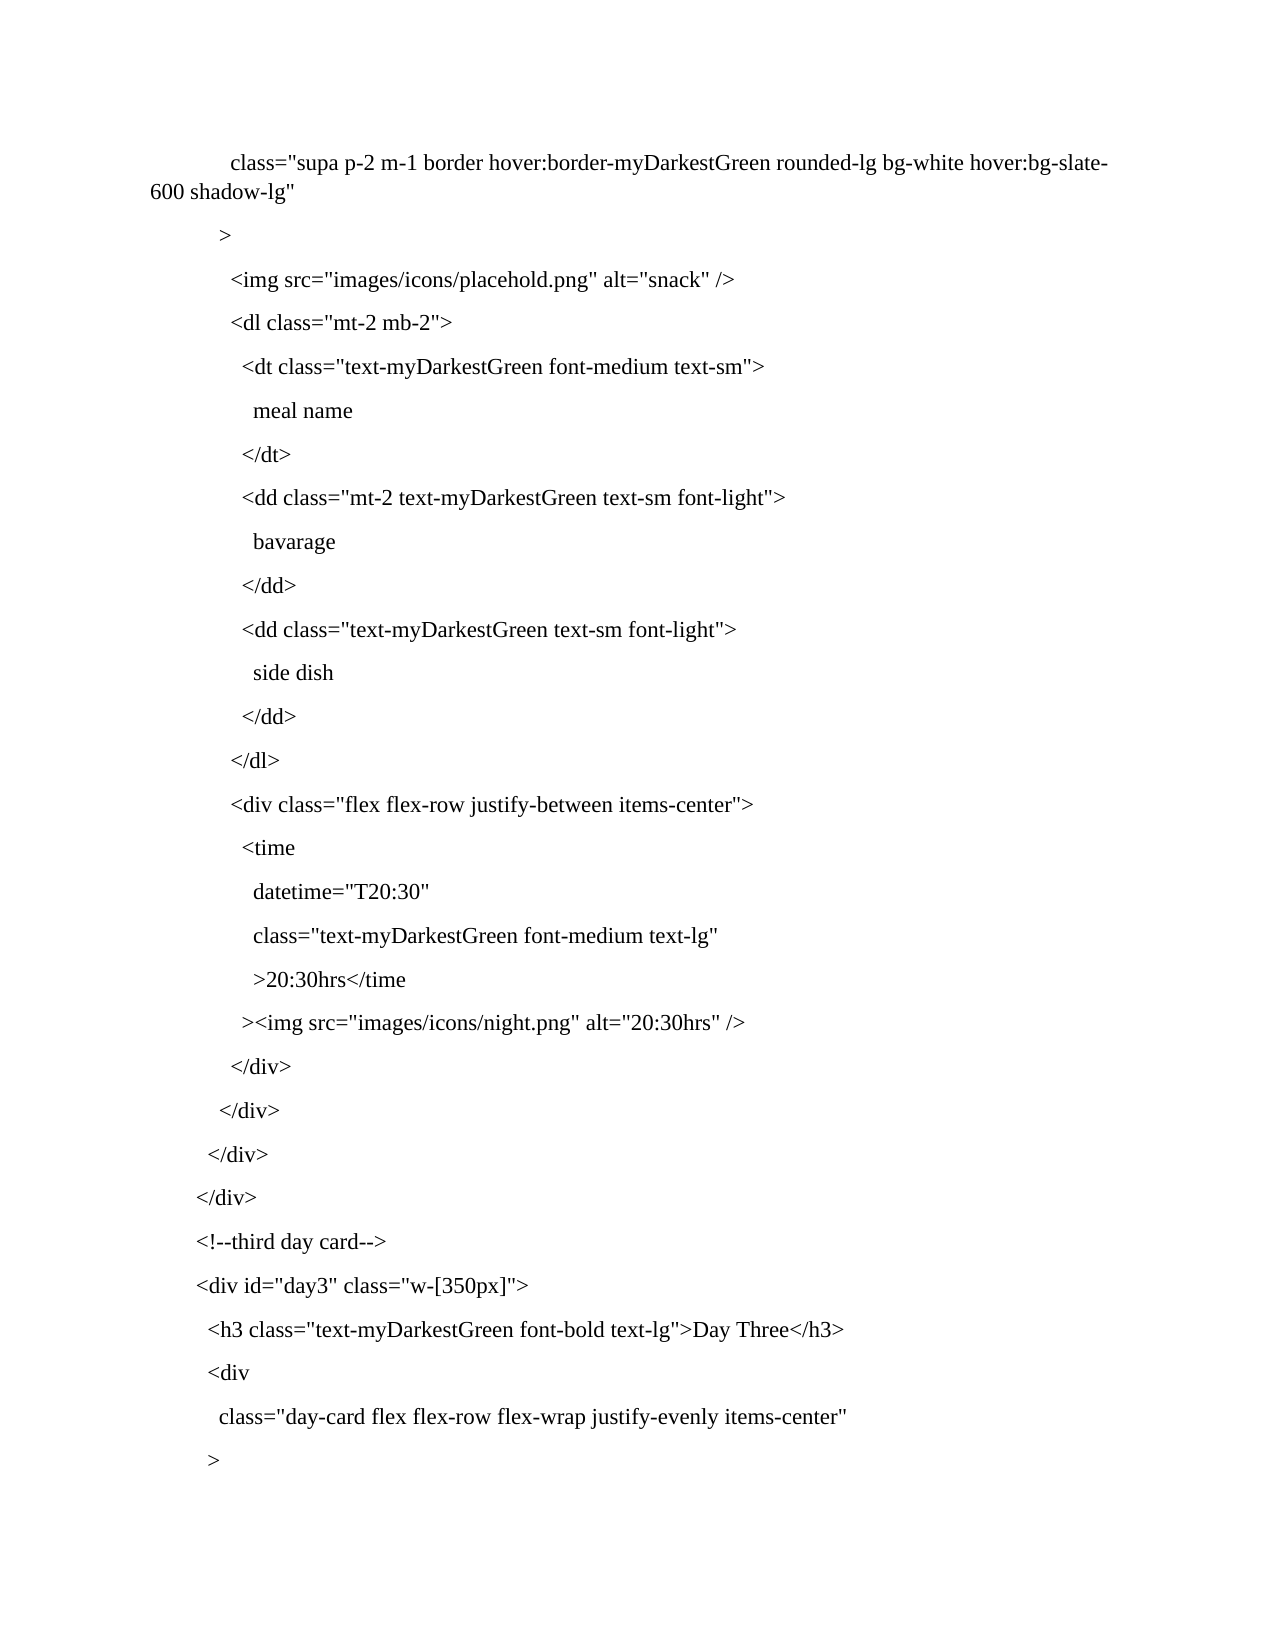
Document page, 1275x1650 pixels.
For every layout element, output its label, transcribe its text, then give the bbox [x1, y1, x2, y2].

text class="text-myDarkestGreen font-medium text-lg" [150, 923, 1125, 948]
text <dt class="text-myDarkestGreen font-medium text-sm"> [150, 354, 1125, 379]
text </dl> [150, 748, 1125, 773]
text ><img src="images/icons/night.png" alt="20:30hrs" /> [150, 1010, 1125, 1036]
text </dd> [150, 573, 1125, 598]
text class="supa p-2 m-1 border hover:border-myDarkestGreen rounded-lg bg-white hover:bg-slate-600 shadow-lg" [150, 150, 1125, 204]
text <dd class="mt-2 text-myDarkestGreen text-sm font-light"> [150, 485, 1125, 511]
text </div> [150, 1185, 1125, 1211]
text </div> [150, 1098, 1125, 1123]
text </div> [150, 1142, 1125, 1167]
text > [150, 223, 1125, 248]
text meal name [150, 398, 1125, 423]
text <div [150, 1360, 1125, 1386]
text <h3 class="text-myDarkestGreen font-bold text-lg">Day Three</h3> [150, 1317, 1125, 1342]
text side dish [150, 660, 1125, 686]
text bavarage [150, 529, 1125, 554]
text class="day-card flex flex-row flex-wrap justify-evenly items-center" [150, 1404, 1125, 1429]
text <div id="day3" class="w-[350px]"> [150, 1273, 1125, 1298]
text >20:30hrs</time [150, 967, 1125, 992]
text <!--third day card--> [150, 1229, 1125, 1254]
text datetime="T20:30" [150, 879, 1125, 904]
text <img src="images/icons/placehold.png" alt="snack" /> [150, 267, 1125, 292]
text > [150, 1448, 1125, 1473]
text <dd class="text-myDarkestGreen text-sm font-light"> [150, 617, 1125, 642]
text </div> [150, 1054, 1125, 1079]
text <time [150, 835, 1125, 861]
text <dl class="mt-2 mb-2"> [150, 310, 1125, 336]
text <div class="flex flex-row justify-between items-center"> [150, 792, 1125, 817]
text </dd> [150, 704, 1125, 729]
text </dt> [150, 442, 1125, 467]
